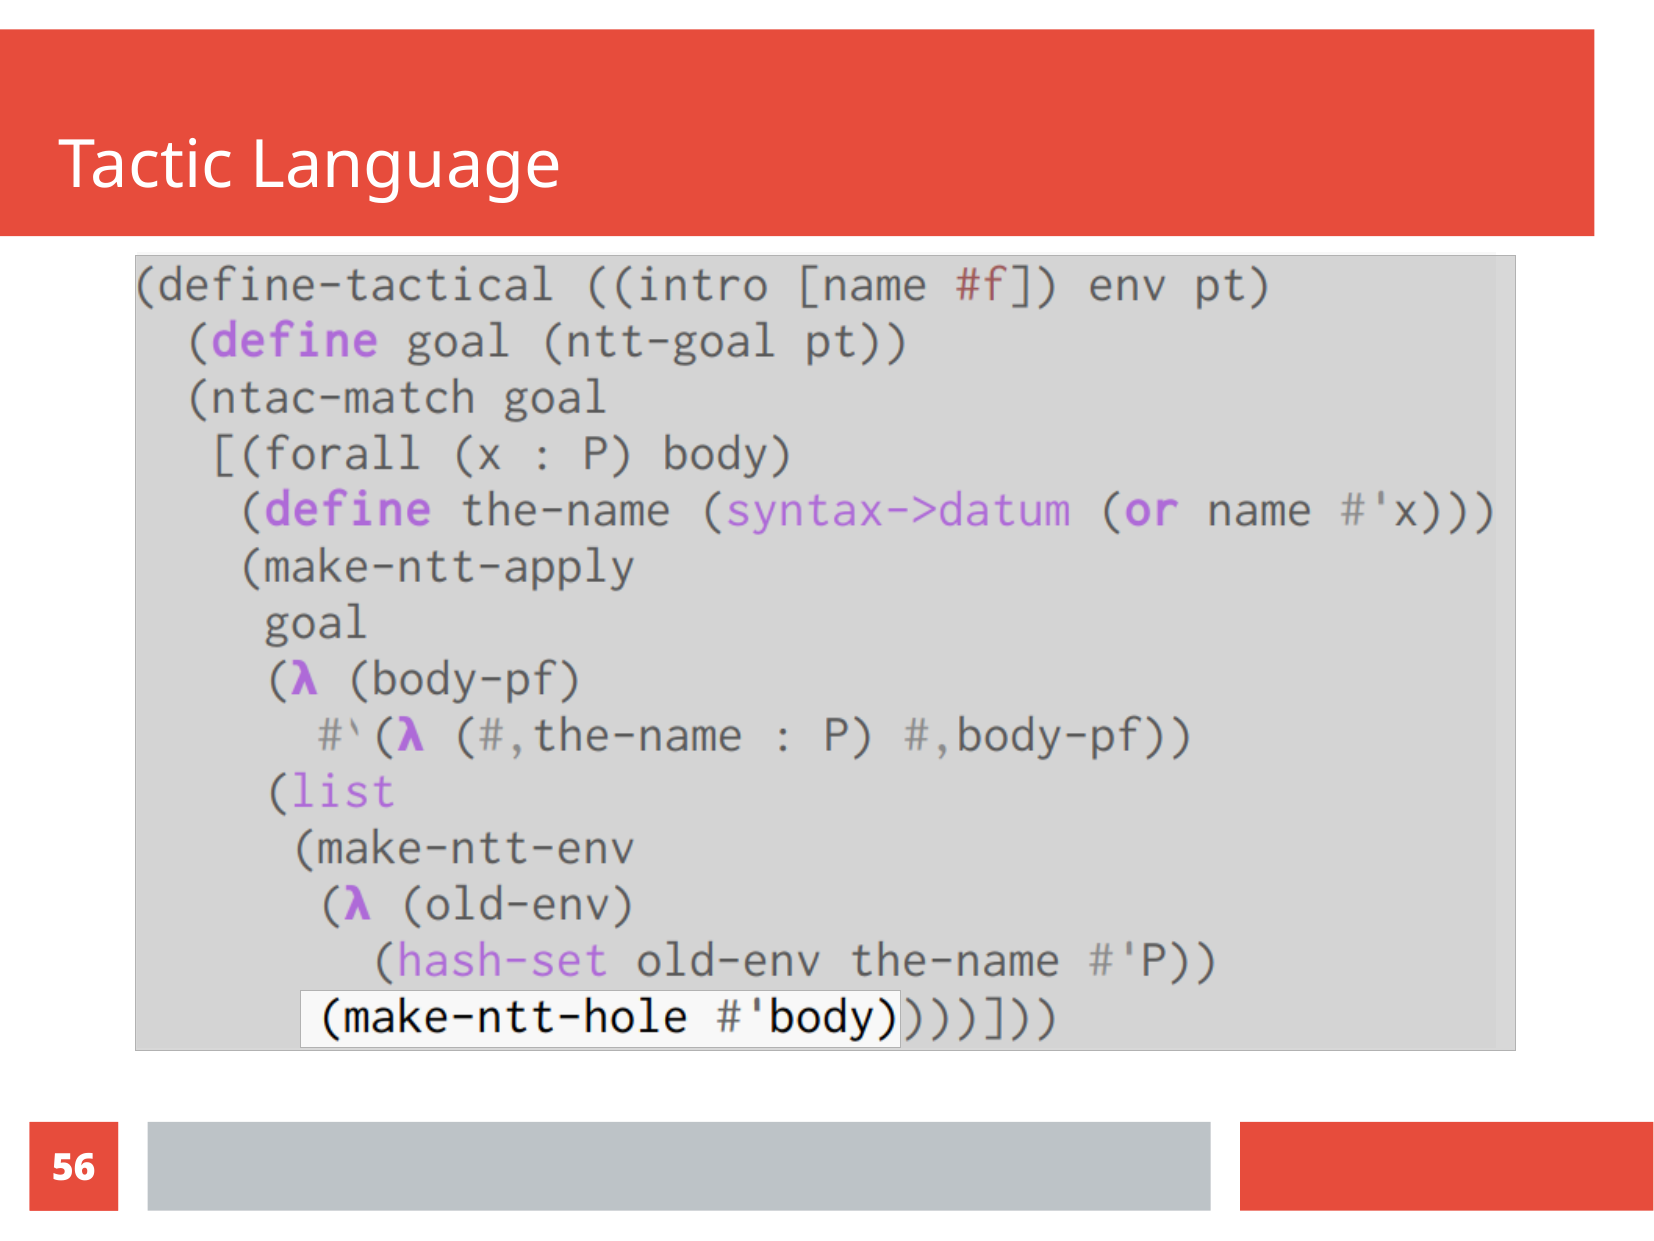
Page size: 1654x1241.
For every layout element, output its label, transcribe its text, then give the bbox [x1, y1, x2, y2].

title Tactic Language [59, 59, 1595, 207]
text_box [135, 255, 1516, 1051]
picture [301, 991, 900, 1047]
